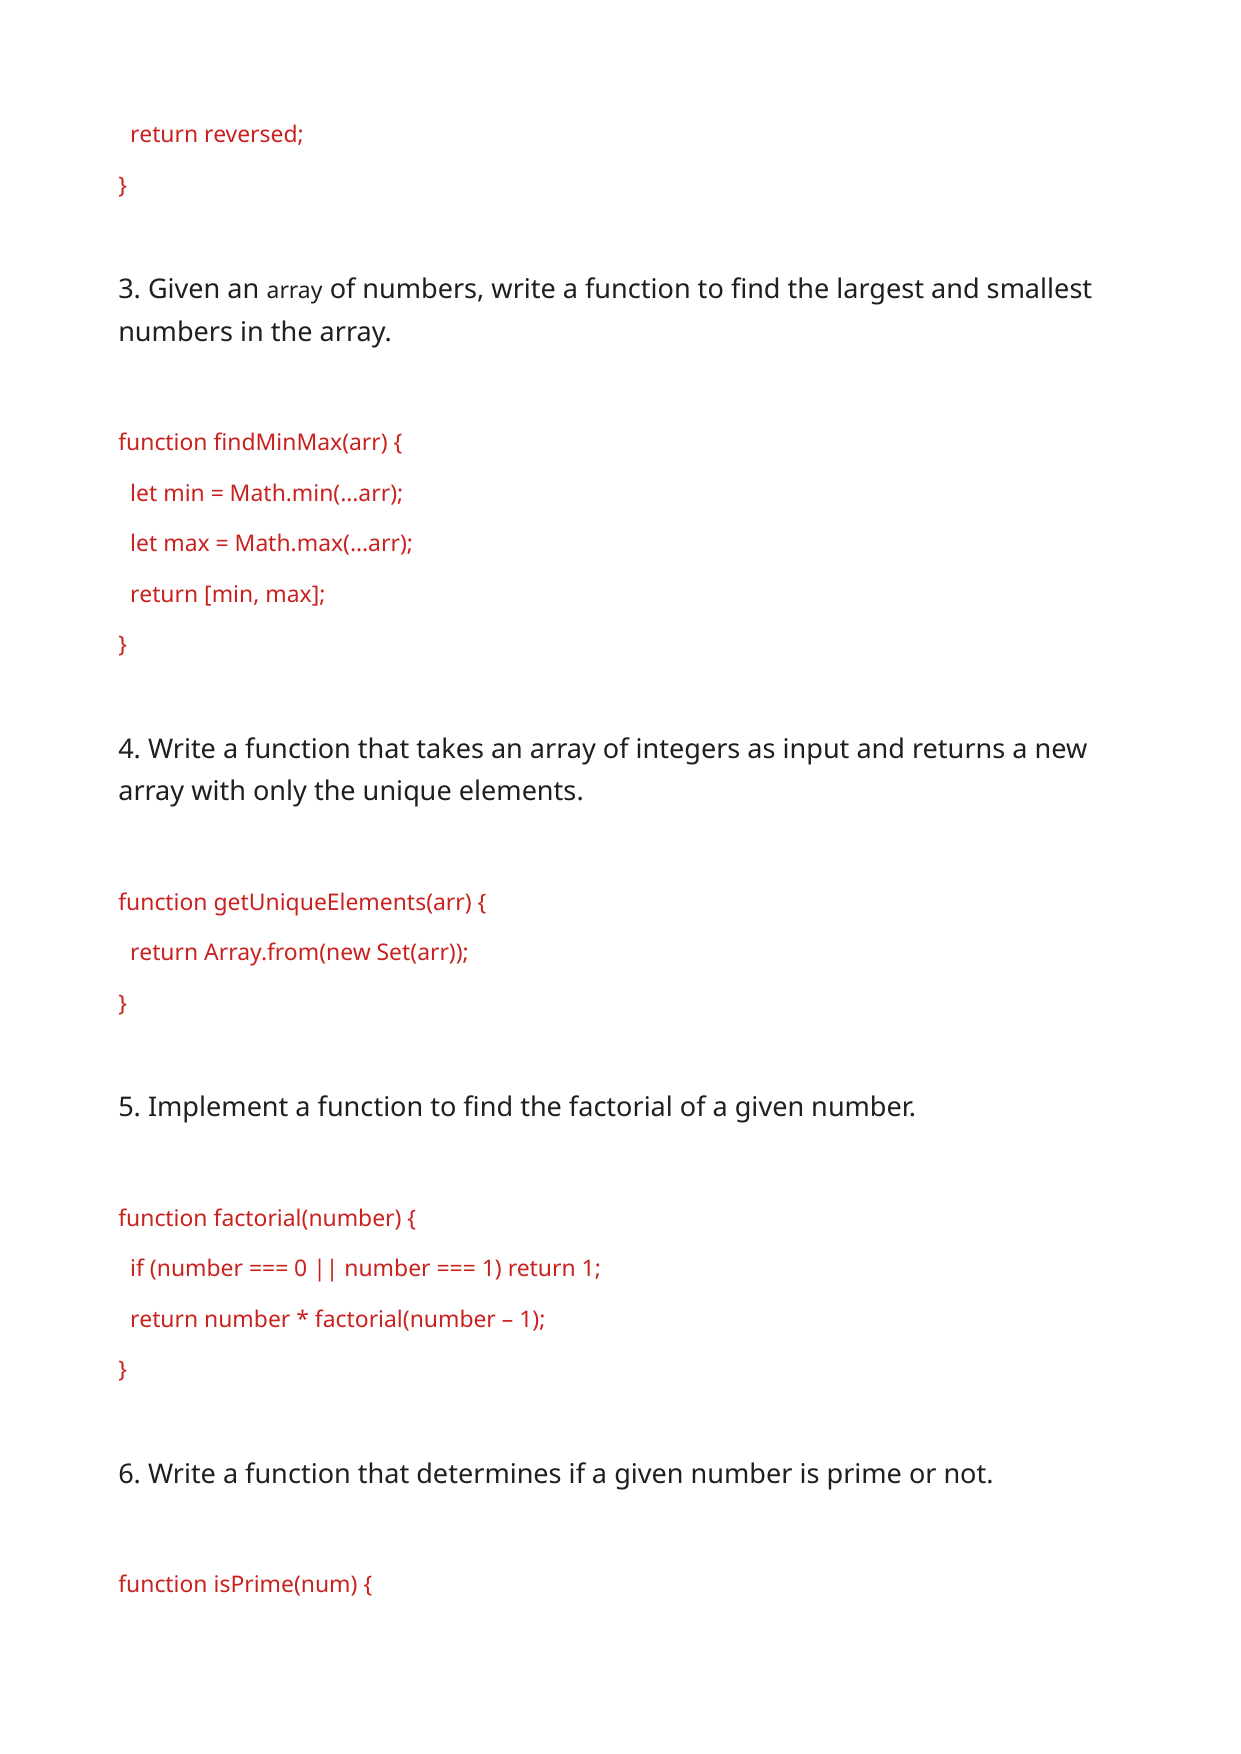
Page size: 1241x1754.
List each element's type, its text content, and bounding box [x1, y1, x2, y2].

text 3. Given an array of numbers, write a function to find the largest and smallest numbers in the array. [118, 270, 1122, 349]
text 6. Write a function that determines if a given number is prime or not. [118, 1454, 1122, 1491]
text return number * factorial(number – 1); [118, 1303, 1122, 1334]
text 4. Write a function that takes an array of integers as input and returns a new array with only the unique elements. [118, 729, 1122, 808]
text if (number === 0 || number === 1) return 1; [118, 1252, 1122, 1283]
text let min = Math.min(…arr); [118, 477, 1122, 508]
text function getUniqueElements(arr) { [118, 886, 1122, 917]
text return reversed; [118, 118, 1122, 149]
text } [118, 1353, 1122, 1384]
text function factorial(number) { [118, 1202, 1122, 1233]
text } [118, 628, 1122, 659]
text 5. Implement a function to find the factorial of a given number. [118, 1088, 1122, 1124]
text return [min, max]; [118, 578, 1122, 609]
text function isPrime(num) { [118, 1568, 1122, 1599]
text } [118, 987, 1122, 1018]
text return Array.from(new Set(arr)); [118, 936, 1122, 967]
text function findMinMax(arr) { [118, 426, 1122, 457]
text let max = Math.max(…arr); [118, 527, 1122, 558]
text } [118, 169, 1122, 200]
